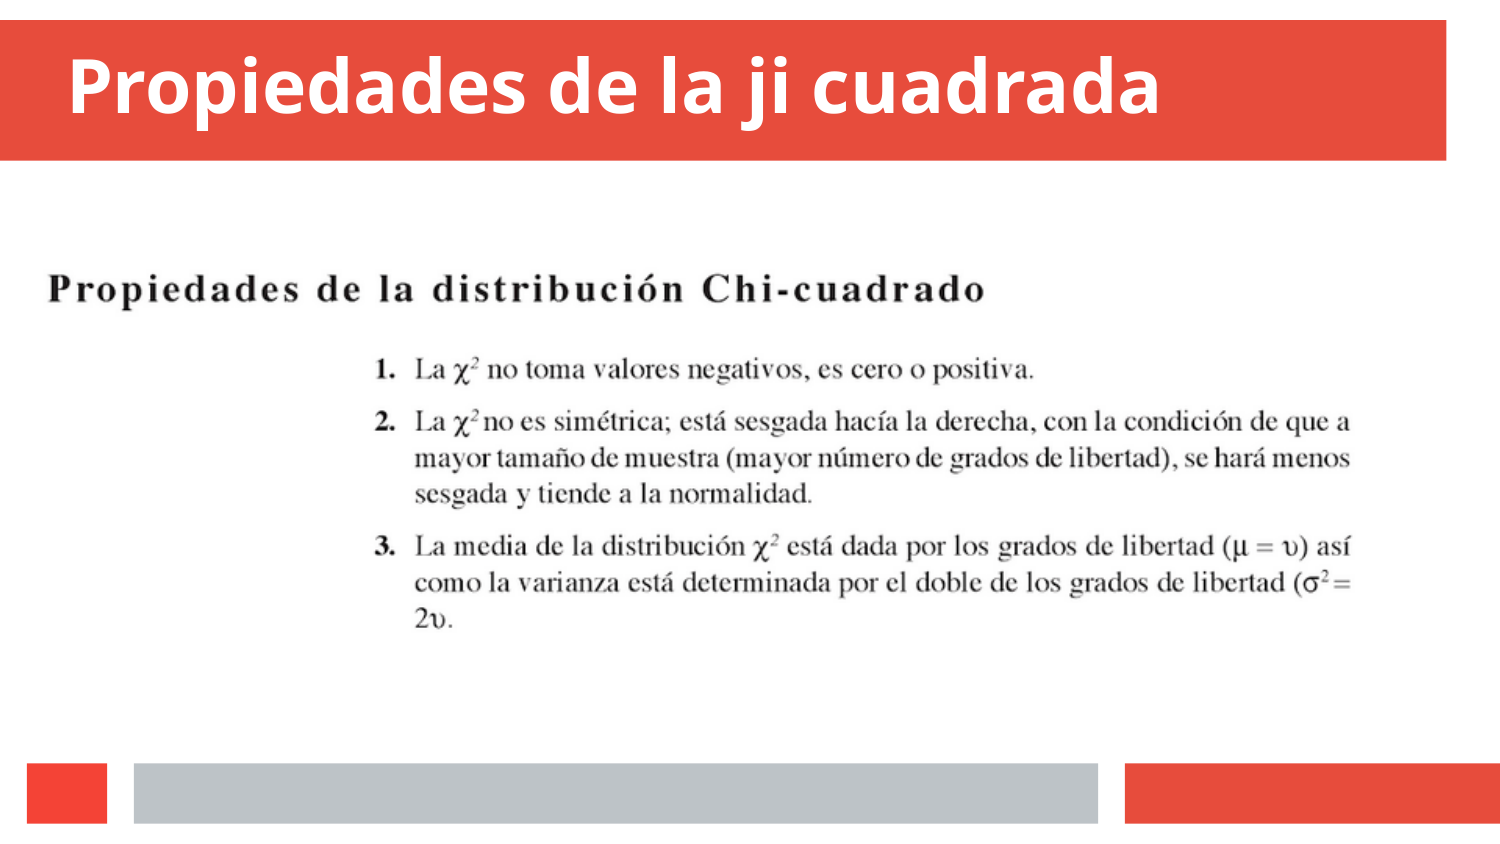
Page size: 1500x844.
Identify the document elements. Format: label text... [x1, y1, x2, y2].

title Propiedades de la ji cuadrada [53, 40, 1447, 141]
picture [13, 237, 1390, 653]
